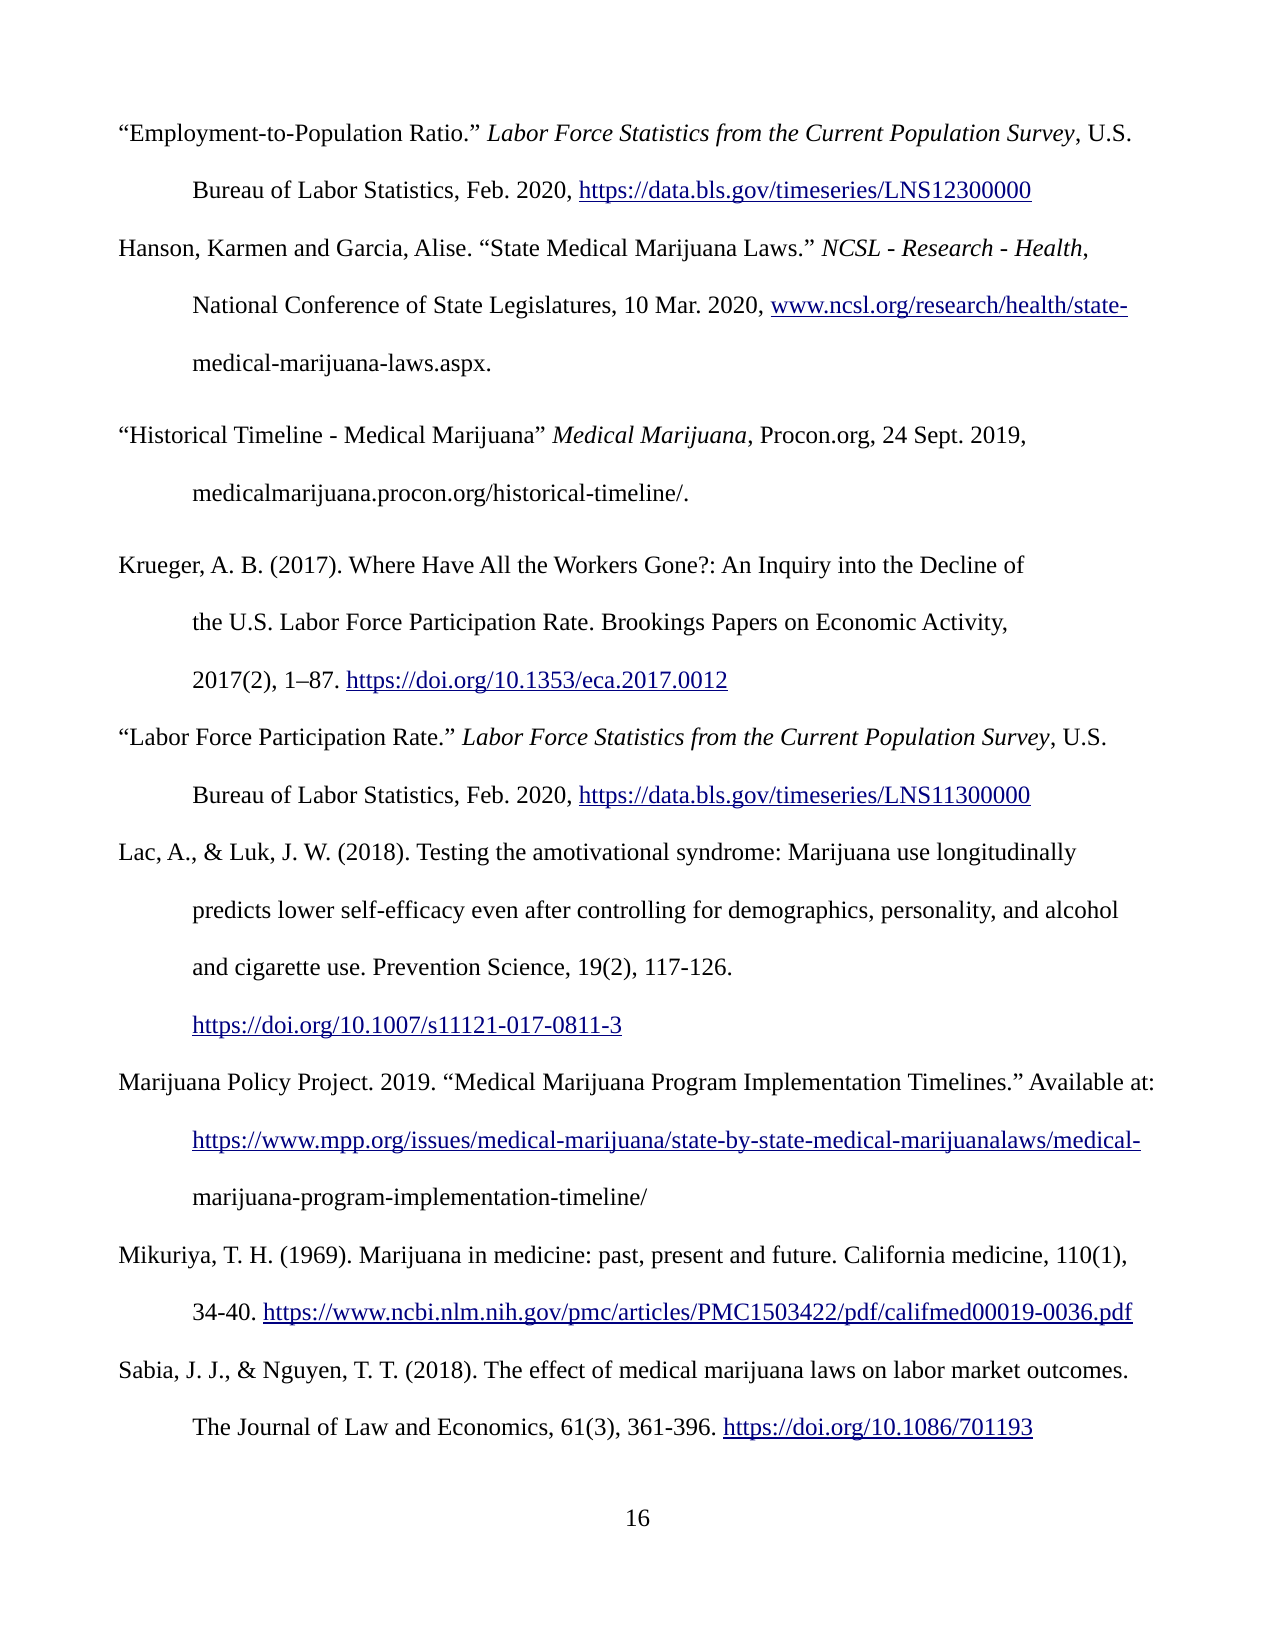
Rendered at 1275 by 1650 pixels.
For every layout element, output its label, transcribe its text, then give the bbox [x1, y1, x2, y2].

text Marijuana Policy Project. 2019. “Medical Marijuana Program Implementation Timelines.” Available at: https://www.mpp.org/issues/medical-marijuana/state-by-state-medical-marijuanalaws/medical- marijuana-program-implementation-timeline/ [118, 1067, 1157, 1211]
text “Historical Timeline - Medical Marijuana” Medical Marijuana, Procon.org, 24 Sept. 2019, medicalmarijuana.procon.org/historical-timeline/. [118, 420, 1157, 506]
text “Labor Force Participation Rate.” Labor Force Statistics from the Current Population Survey, U.S. Bureau of Labor Statistics, Feb. 2020, https://data.bls.gov/timeseries/LNS11300000 [118, 722, 1157, 808]
text “Employment-to-Population Ratio.” Labor Force Statistics from the Current Population Survey, U.S. Bureau of Labor Statistics, Feb. 2020, https://data.bls.gov/timeseries/LNS12300000 [118, 118, 1157, 204]
text Krueger, A. B. (2017). Where Have All the Workers Gone?: An Inquiry into the Decline of [118, 550, 1157, 578]
text Hanson, Karmen and Garcia, Alise. “State Medical Marijuana Laws.” NCSL - Research - Health, National Conference of State Legislatures, 10 Mar. 2020, www.ncsl.org/research/health/state- medical-marijuana-laws.aspx. [118, 233, 1157, 377]
text Lac, A., & Luk, J. W. (2018). Testing the amotivational syndrome: Marijuana use longitudinally predicts lower self-efficacy even after controlling for demographics, personality, and alcohol and cigarette use. Prevention Science, 19(2), 117-126. [118, 837, 1157, 981]
text the U.S. Labor Force Participation Rate. Brookings Papers on Economic Activity, [118, 607, 1157, 636]
text 2017(2), 1–87. https://doi.org/10.1353/eca.2017.0012 [118, 665, 1157, 693]
text https://doi.org/10.1007/s11121-017-0811-3 [118, 1010, 1157, 1038]
text Mikuriya, T. H. (1969). Marijuana in medicine: past, present and future. California medicine, 110(1), 34-40. https://www.ncbi.nlm.nih.gov/pmc/articles/PMC1503422/pdf/califmed00019-0036.pdf [118, 1240, 1157, 1326]
text Sabia, J. J., & Nguyen, T. T. (2018). The effect of medical marijuana laws on labor market outcomes. The Journal of Law and Economics, 61(3), 361-396. https://doi.org/10.1086/701193 [118, 1355, 1157, 1441]
